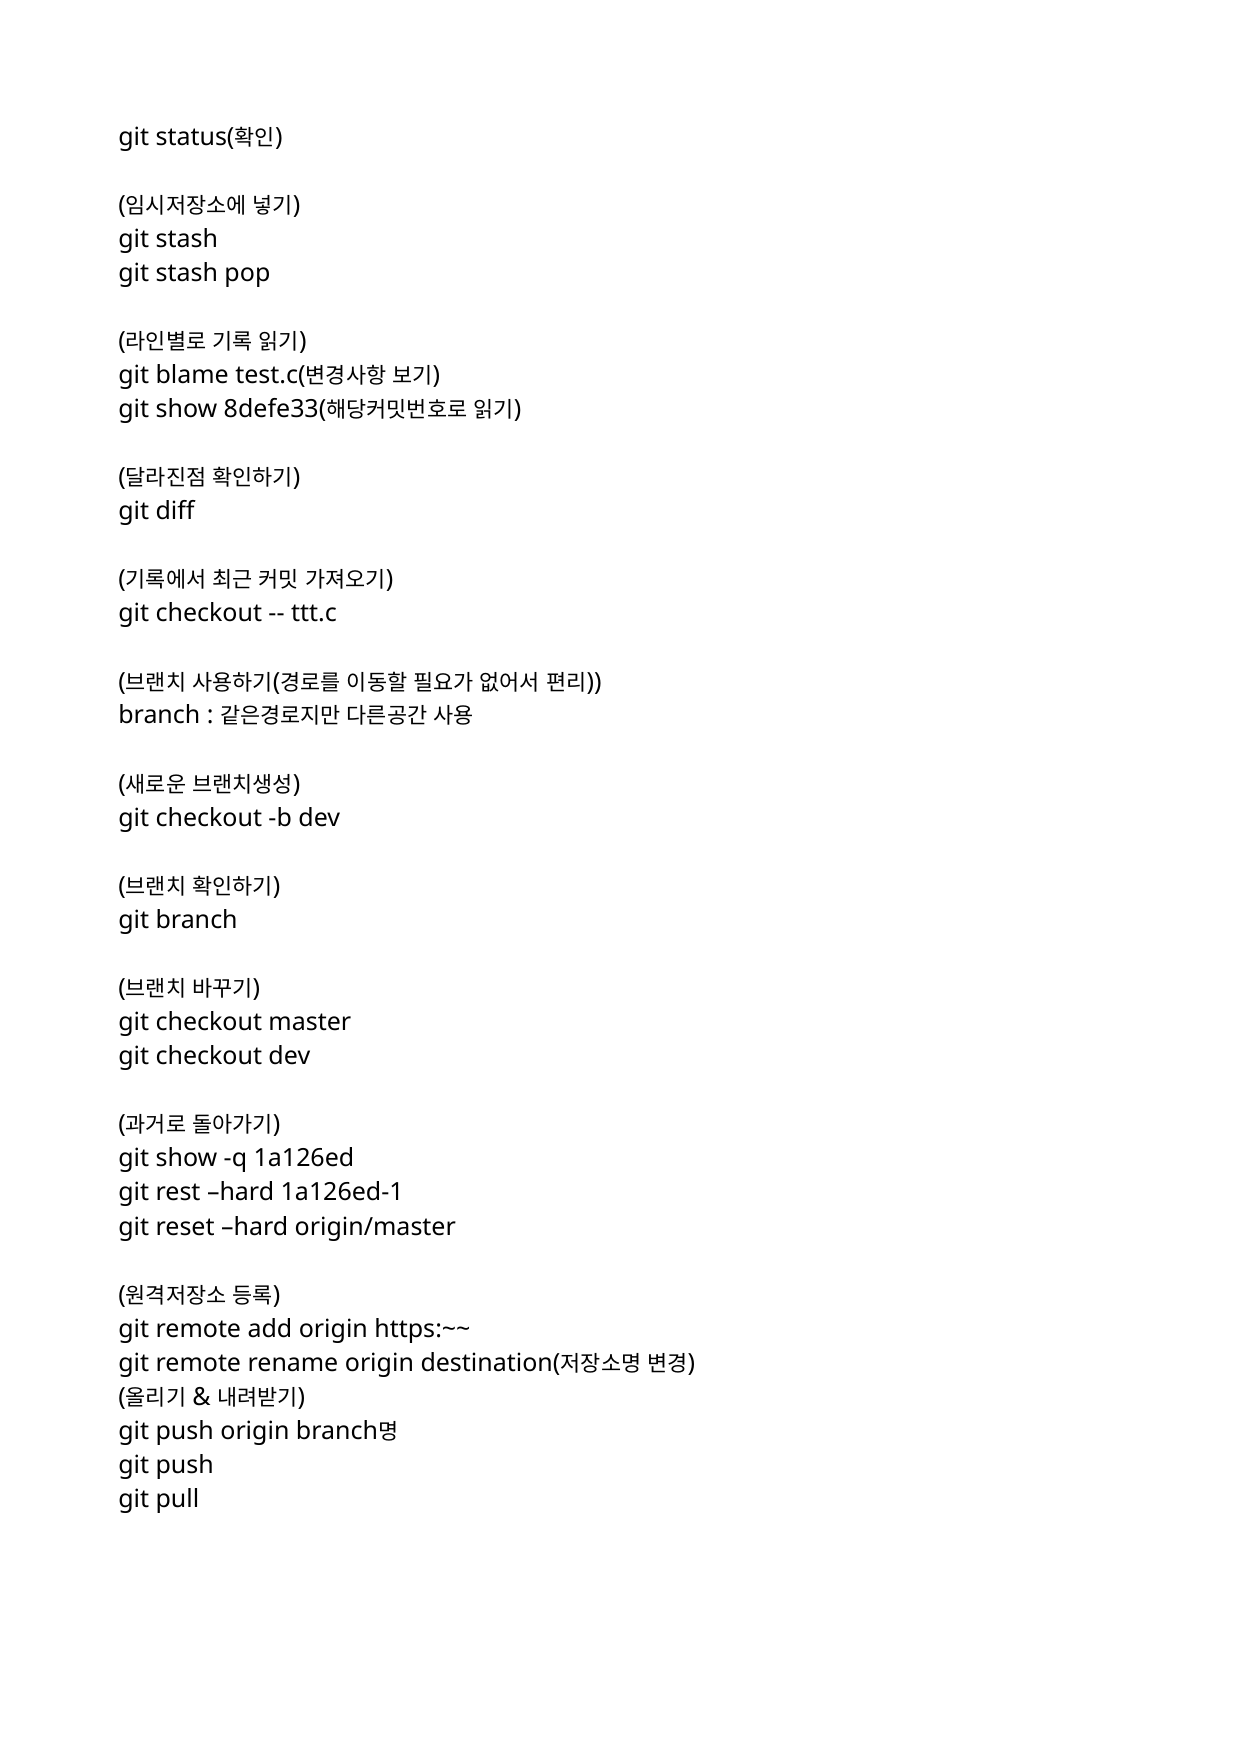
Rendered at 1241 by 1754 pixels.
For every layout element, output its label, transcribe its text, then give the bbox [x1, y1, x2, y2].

text git show -q 1a126ed [118, 1140, 1122, 1174]
text git diff [118, 493, 1122, 527]
text (임시저장소에 넣기) [118, 186, 1122, 220]
text git push origin branch명 [118, 1412, 1122, 1447]
text (브랜치 확인하기) [118, 867, 1122, 902]
text (브랜치 사용하기(경로를 이동할 필요가 없어서 편리)) [118, 663, 1122, 697]
text git checkout master [118, 1004, 1122, 1038]
text (올리기 & 내려받기) [118, 1378, 1122, 1412]
text (브랜치 바꾸기) [118, 970, 1122, 1004]
text (라인별로 기록 읽기) [118, 322, 1122, 357]
text (과거로 돌아가기) [118, 1106, 1122, 1140]
text git branch [118, 902, 1122, 936]
text (원격저장소 등록) [118, 1276, 1122, 1310]
text git push [118, 1447, 1122, 1481]
text (새로운 브랜치생성) [118, 765, 1122, 799]
text git reset –hard origin/master [118, 1208, 1122, 1242]
text git checkout -b dev [118, 799, 1122, 833]
text git checkout dev [118, 1038, 1122, 1072]
text git checkout -- ttt.c [118, 595, 1122, 629]
text git remote add origin https:~~ [118, 1310, 1122, 1344]
text git status(확인) [118, 118, 1122, 152]
text git stash [118, 220, 1122, 254]
text branch : 같은경로지만 다른공간 사용 [118, 697, 1122, 731]
text git stash pop [118, 254, 1122, 288]
text git pull [118, 1481, 1122, 1515]
text git remote rename origin destination(저장소명 변경) [118, 1344, 1122, 1378]
text git blame test.c(변경사항 보기) [118, 357, 1122, 391]
text (달라진점 확인하기) [118, 459, 1122, 493]
text git show 8defe33(해당커밋번호로 읽기) [118, 391, 1122, 425]
text git rest –hard 1a126ed-1 [118, 1174, 1122, 1208]
text (기록에서 최근 커밋 가져오기) [118, 561, 1122, 595]
